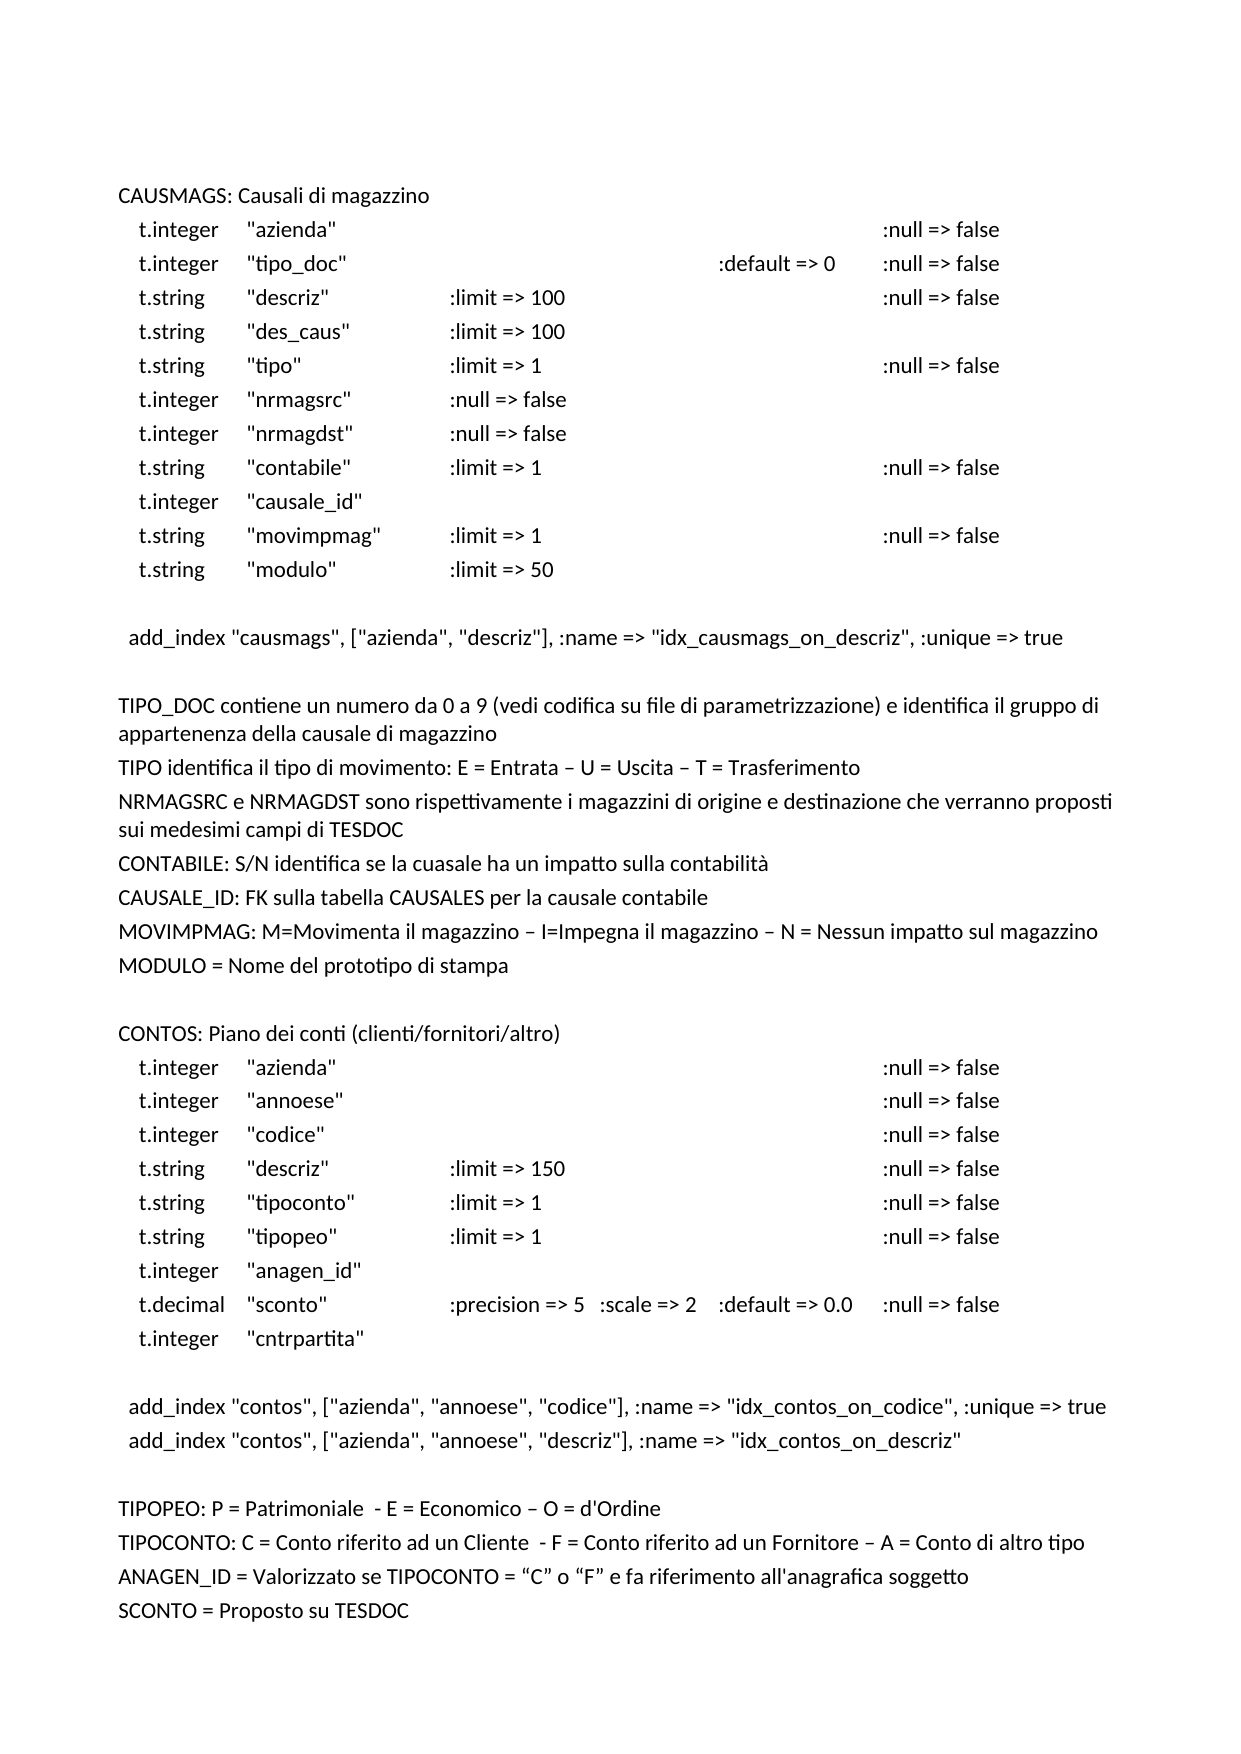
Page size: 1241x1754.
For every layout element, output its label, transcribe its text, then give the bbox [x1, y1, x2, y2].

text t.integer "azienda" :null => false [118, 216, 1122, 243]
text ANAGEN_ID = Valorizzato se TIPOCONTO = “C” o “F” e fa riferimento all'anagrafica soggetto [118, 1562, 1122, 1590]
text add_index "causmags", ["azienda", "descriz"], :name => "idx_causmags_on_descriz", :unique => true [118, 623, 1122, 651]
text t.string "movimpmag" :limit => 1 :null => false [118, 521, 1122, 549]
text t.string "contabile" :limit => 1 :null => false [118, 453, 1122, 481]
text t.integer "nrmagsrc" :null => false [118, 385, 1122, 413]
text CONTABILE: S/N identifica se la cuasale ha un impatto sulla contabilità [118, 849, 1122, 877]
text t.integer "anagen_id" [118, 1256, 1122, 1284]
text t.integer "cntrpartita" [118, 1324, 1122, 1352]
text TIPO identifica il tipo di movimento: E = Entrata – U = Uscita – T = Trasferimento [118, 753, 1122, 781]
text TIPOPEO: P = Patrimoniale - E = Economico – O = d'Ordine [118, 1494, 1122, 1522]
text CONTOS: Piano dei conti (clienti/fornitori/altro) [118, 1019, 1122, 1047]
text CAUSALE_ID: FK sulla tabella CAUSALES per la causale contabile [118, 883, 1122, 911]
text t.integer "nrmagdst" :null => false [118, 419, 1122, 447]
text MODULO = Nome del prototipo di stampa [118, 951, 1122, 979]
text add_index "contos", ["azienda", "annoese", "codice"], :name => "idx_contos_on_codice", :unique => true [118, 1392, 1122, 1420]
text SCONTO = Proposto su TESDOC [118, 1596, 1122, 1624]
text t.string "tipoconto" :limit => 1 :null => false [118, 1188, 1122, 1216]
text CAUSMAGS: Causali di magazzino [118, 182, 1122, 209]
text TIPO_DOC contiene un numero da 0 a 9 (vedi codifica su file di parametrizzazione) e identifica il gruppo di appartenenza della causale di magazzino [118, 691, 1122, 747]
text t.string "tipopeo" :limit => 1 :null => false [118, 1222, 1122, 1250]
text t.integer "codice" :null => false [118, 1121, 1122, 1148]
text t.integer "annoese" :null => false [118, 1087, 1122, 1114]
text t.integer "tipo_doc" :default => 0 :null => false [118, 249, 1122, 277]
text t.string "descriz" :limit => 100 :null => false [118, 283, 1122, 311]
text TIPOCONTO: C = Conto riferito ad un Cliente - F = Conto riferito ad un Fornitore – A = Conto di altro tipo [118, 1528, 1122, 1556]
text t.string "des_caus" :limit => 100 [118, 317, 1122, 345]
text t.string "tipo" :limit => 1 :null => false [118, 351, 1122, 379]
text t.string "descriz" :limit => 150 :null => false [118, 1154, 1122, 1182]
text t.integer "azienda" :null => false [118, 1053, 1122, 1081]
text add_index "contos", ["azienda", "annoese", "descriz"], :name => "idx_contos_on_descriz" [118, 1426, 1122, 1454]
text NRMAGSRC e NRMAGDST sono rispettivamente i magazzini di origine e destinazione che verranno proposti sui medesimi campi di TESDOC [118, 787, 1122, 843]
text t.decimal "sconto" :precision => 5 :scale => 2 :default => 0.0 :null => false [118, 1290, 1122, 1318]
text MOVIMPMAG: M=Movimenta il magazzino – I=Impegna il magazzino – N = Nessun impatto sul magazzino [118, 917, 1122, 945]
text t.integer "causale_id" [118, 487, 1122, 515]
text t.string "modulo" :limit => 50 [118, 555, 1122, 583]
